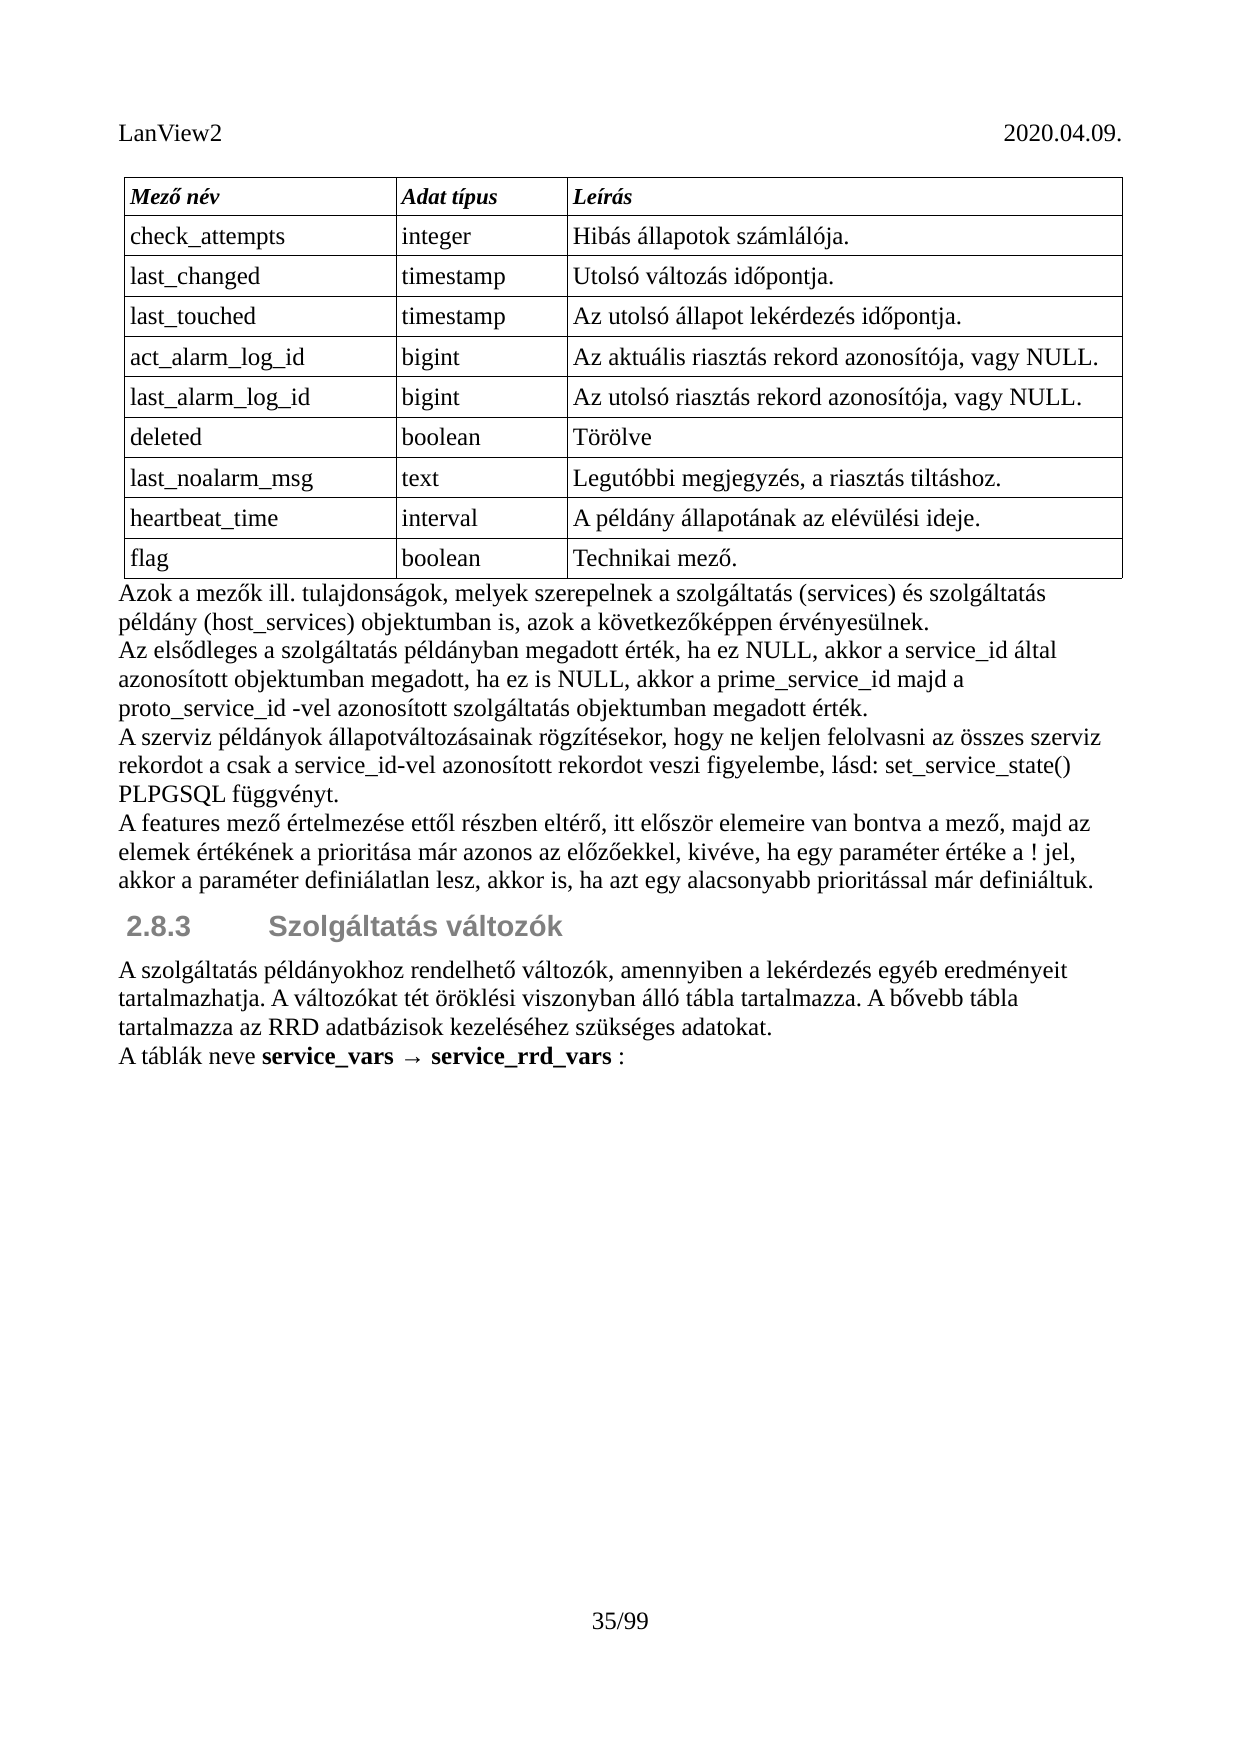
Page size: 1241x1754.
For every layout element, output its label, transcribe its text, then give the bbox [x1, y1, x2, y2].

table_cell Utolsó változás időpontja. [568, 256, 1122, 296]
table_header Adat típus [397, 178, 567, 215]
text A szerviz példányok állapotváltozásainak rögzítésekor, hogy ne keljen felolvasni az összes szerviz rekordot a csak a service_id-vel azonosított rekordot veszi figyelembe, lásd: set_service_state() PLPGSQL függvényt. [118, 722, 1122, 808]
table_cell Az utolsó állapot lekérdezés időpontja. [568, 297, 1122, 336]
table_cell boolean [397, 418, 567, 457]
table_cell boolean [397, 539, 567, 578]
text A features mező értelmezése ettől részben eltérő, itt először elemeire van bontva a mező, majd az elemek értékének a prioritása már azonos az előzőekkel, kivéve, ha egy paraméter értéke a ! jel, akkor a paraméter definiálatlan lesz, akkor is, ha azt egy alacsonyabb prioritással már definiáltuk. [118, 808, 1122, 894]
table_cell last_touched [125, 297, 396, 336]
table_cell last_alarm_log_id [125, 377, 396, 417]
table_cell timestamp [397, 256, 567, 296]
text Azok a mezők ill. tulajdonságok, melyek szerepelnek a szolgáltatás (services) és szolgáltatás példány (host_services) objektumban is, azok a következőképpen érvényesülnek. [118, 578, 1122, 635]
subtitle Szolgáltatás változók [118, 909, 1122, 942]
table_cell last_changed [125, 256, 396, 296]
table_cell bigint [397, 377, 567, 417]
table_cell bigint [397, 337, 567, 376]
table_cell Az utolsó riasztás rekord azonosítója, vagy NULL. [568, 377, 1122, 417]
text A táblák neve service_vars → service_rrd_vars : [118, 1041, 1122, 1070]
table_cell heartbeat_time [125, 498, 396, 537]
table_cell act_alarm_log_id [125, 337, 396, 376]
table_cell Hibás állapotok számlálója. [568, 216, 1122, 255]
table_cell integer [397, 216, 567, 255]
table_cell Legutóbbi megjegyzés, a riasztás tiltáshoz. [568, 458, 1122, 497]
text A szolgáltatás példányokhoz rendelhető változók, amennyiben a lekérdezés egyéb eredményeit tartalmazhatja. A változókat tét öröklési viszonyban álló tábla tartalmazza. A bővebb tábla tartalmazza az RRD adatbázisok kezeléséhez szükséges adatokat. [118, 955, 1122, 1041]
table_cell Törölve [568, 418, 1122, 457]
table_cell Technikai mező. [568, 539, 1122, 578]
table_cell text [397, 458, 567, 497]
table_cell A példány állapotának az elévülési ideje. [568, 498, 1122, 537]
table_header Mező név [125, 178, 396, 215]
table_cell Az aktuális riasztás rekord azonosítója, vagy NULL. [568, 337, 1122, 376]
table_cell deleted [125, 418, 396, 457]
table_cell interval [397, 498, 567, 537]
table_cell check_attempts [125, 216, 396, 255]
text Az elsődleges a szolgáltatás példányban megadott érték, ha ez NULL, akkor a service_id által azonosított objektumban megadott, ha ez is NULL, akkor a prime_service_id majd a proto_service_id -vel azonosított szolgáltatás objektumban megadott érték. [118, 635, 1122, 722]
table_cell flag [125, 539, 396, 578]
table_cell timestamp [397, 297, 567, 336]
table_header Leírás [568, 178, 1122, 215]
table_cell last_noalarm_msg [125, 458, 396, 497]
